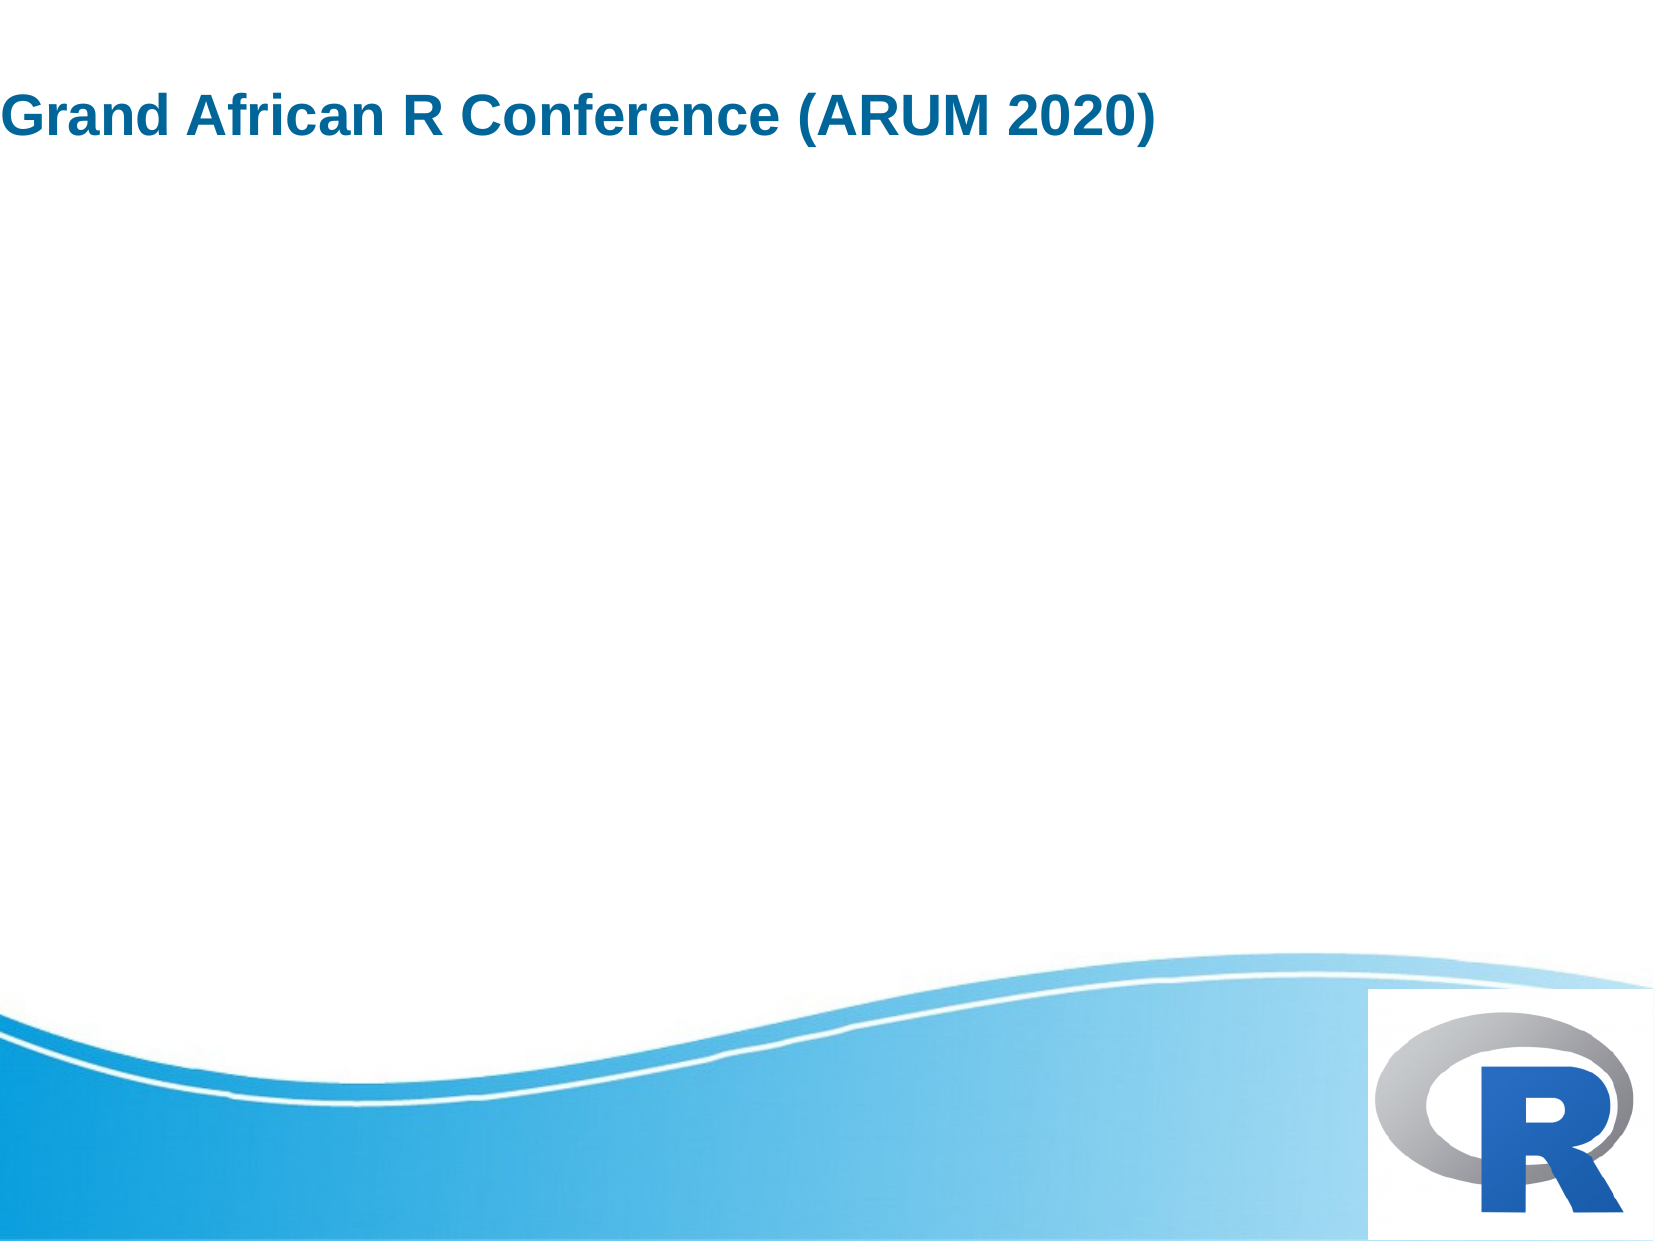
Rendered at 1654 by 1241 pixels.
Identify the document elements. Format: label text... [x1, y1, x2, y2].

picture [85, 1053, 95, 1059]
title Grand African R Conference (ARUM 2020) [0, 0, 1636, 234]
picture [0, 952, 1654, 1241]
